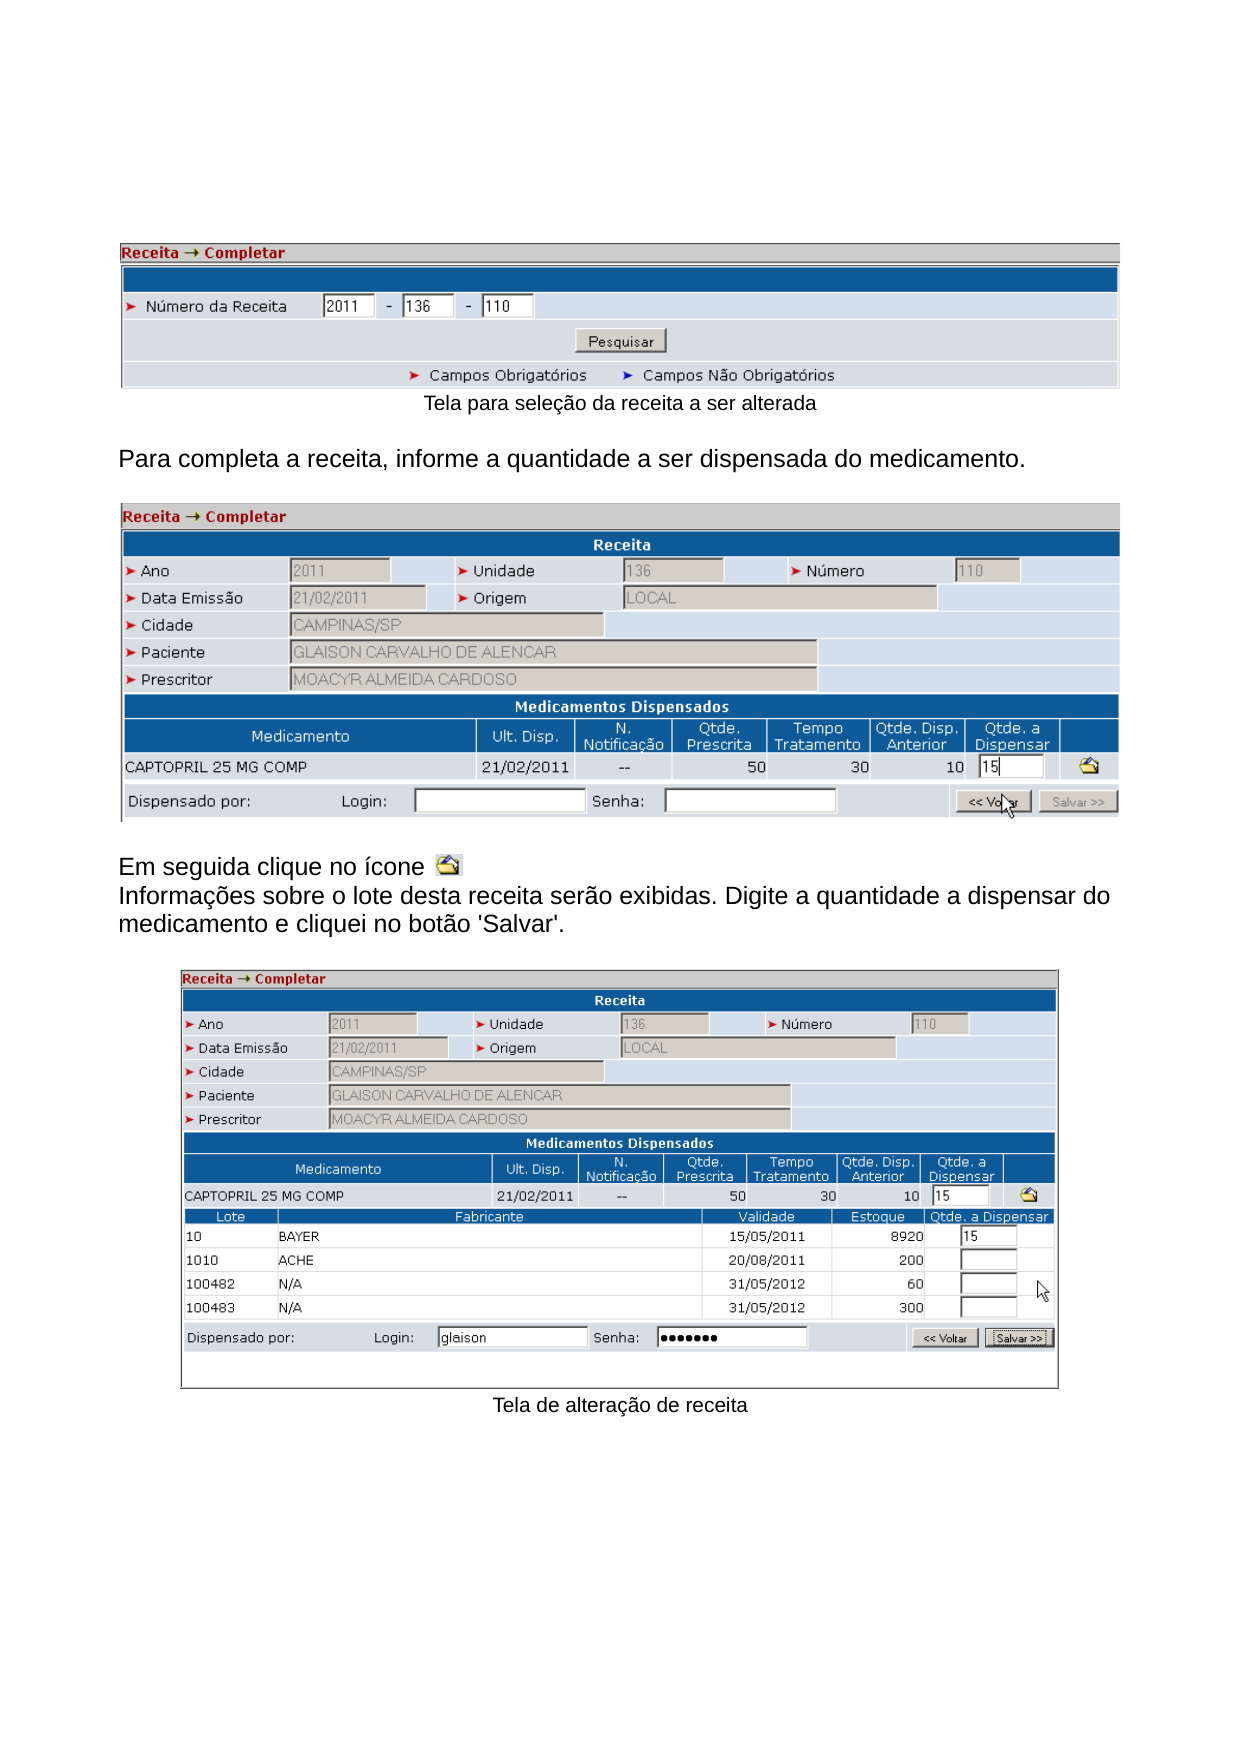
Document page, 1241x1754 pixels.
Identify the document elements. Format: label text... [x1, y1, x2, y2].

text Para completa a receita, informe a quantidade a ser dispensada do medicamento. [118, 444, 1122, 473]
picture [120, 503, 1121, 822]
picture [180, 968, 1061, 1391]
text Tela de alteração de receita [118, 1391, 1122, 1416]
text Em seguida clique no ícone [118, 852, 1122, 881]
picture [120, 243, 1121, 390]
text Informações sobre o lote desta receita serão exibidas. Digite a quantidade a dispensar do medicamento e cliquei no botão 'Salvar'. [118, 881, 1122, 938]
text Tela para seleção da receita a ser alterada [118, 391, 1122, 415]
picture [435, 854, 463, 876]
